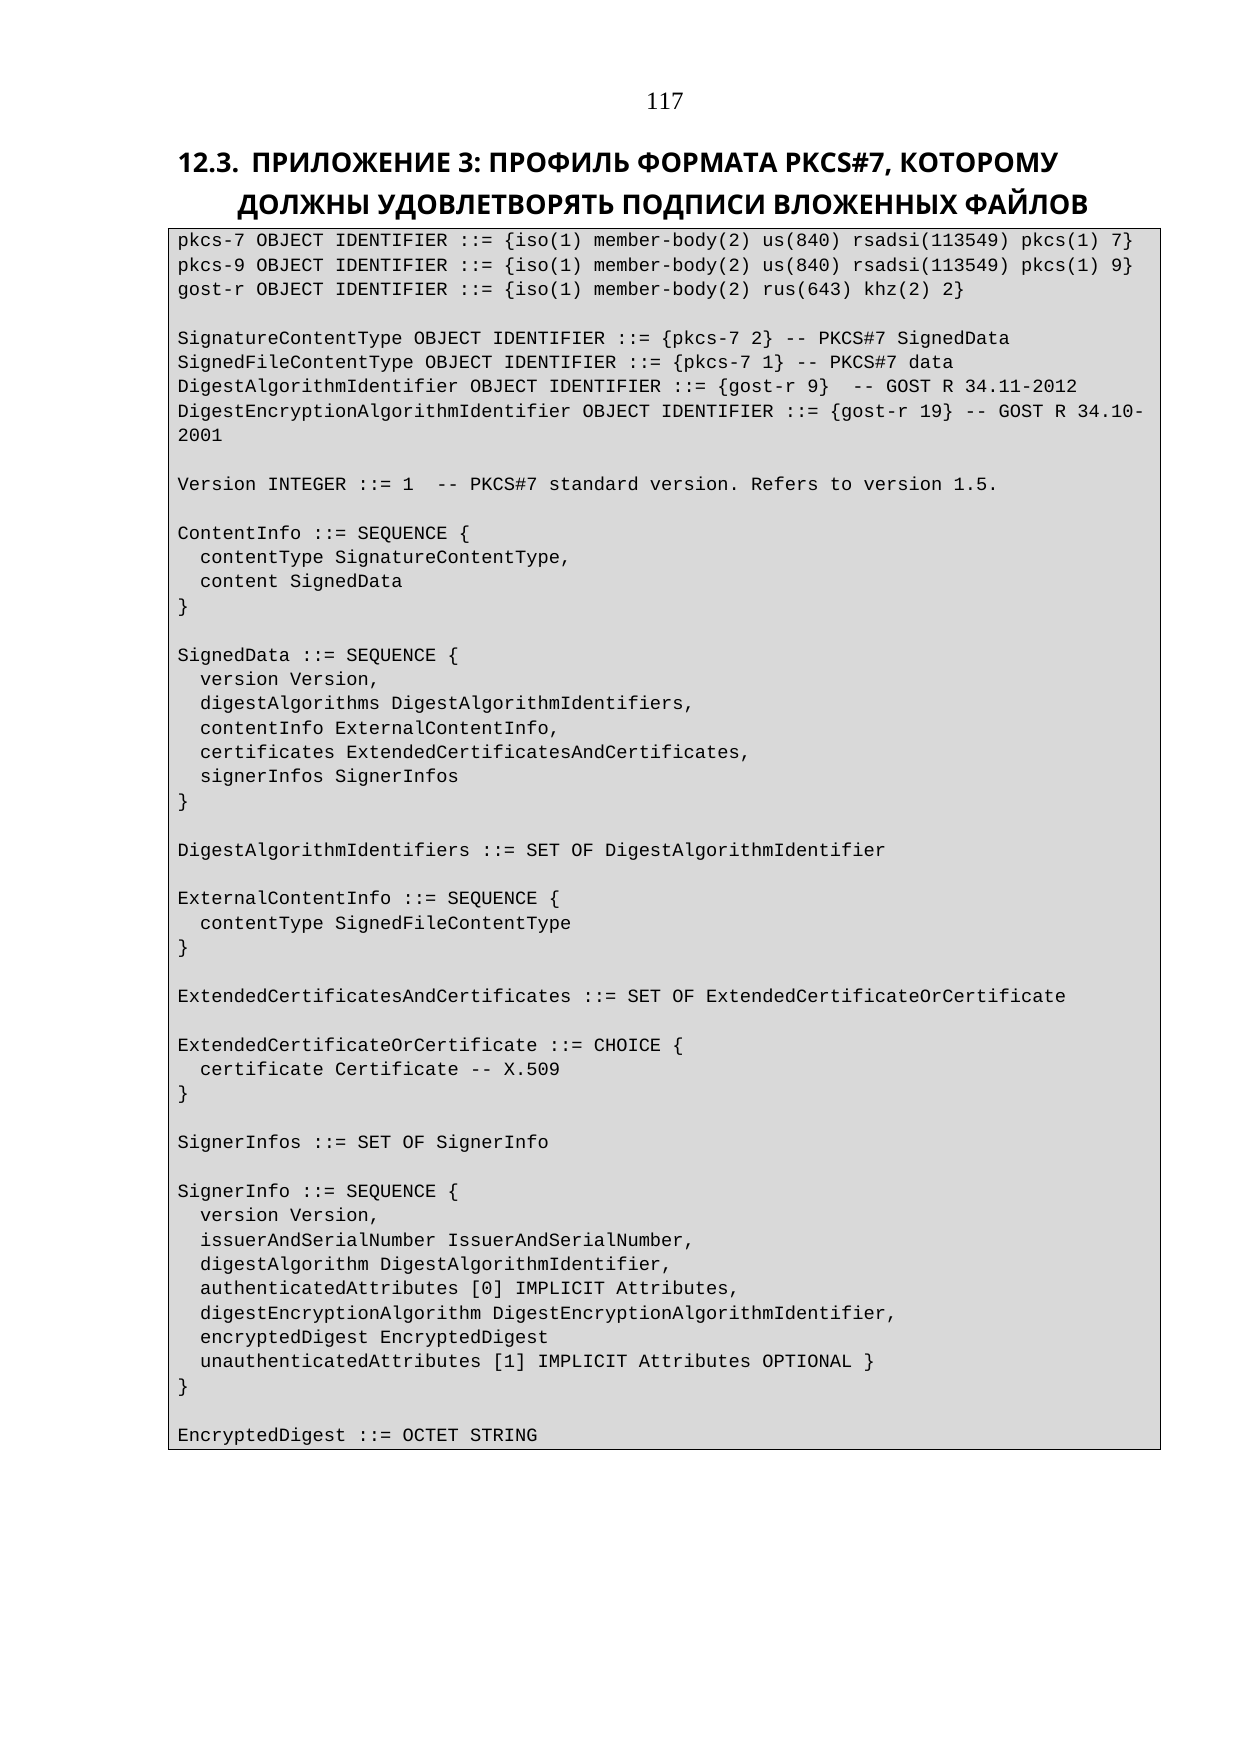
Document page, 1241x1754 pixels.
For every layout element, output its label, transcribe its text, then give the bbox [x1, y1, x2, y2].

text DigestAlgorithmIdentifier OBJECT IDENTIFIER ::= {gost-r 9} -- GOST R 34.11-2012 [169, 374, 1160, 398]
text ExternalContentInfo ::= SEQUENCE { [169, 886, 1160, 910]
text SignatureContentType OBJECT IDENTIFIER ::= {pkcs-7 2} -- PKCS#7 SignedData [169, 325, 1160, 350]
text Version INTEGER ::= 1 -- PKCS#7 standard version. Refers to version 1.5. [169, 472, 1160, 496]
text SignerInfo ::= SEQUENCE { [169, 1178, 1160, 1203]
text unauthenticatedAttributes [1] IMPLICIT Attributes OPTIONAL } [169, 1349, 1160, 1373]
subtitle Приложение 3: Профиль формата PKCS#7, которому должны удовлетворять подписи вложенных файлов [177, 143, 1152, 222]
text SignedFileContentType OBJECT IDENTIFIER ::= {pkcs-7 1} -- PKCS#7 data [169, 350, 1160, 374]
text digestEncryptionAlgorithm DigestEncryptionAlgorithmIdentifier, [169, 1300, 1160, 1325]
text certificate Certificate -- X.509 [169, 1057, 1160, 1081]
text version Version, [169, 667, 1160, 691]
text DigestAlgorithmIdentifiers ::= SET OF DigestAlgorithmIdentifier [169, 837, 1160, 862]
text ExtendedCertificateOrCertificate ::= CHOICE { [169, 1032, 1160, 1057]
text digestAlgorithms DigestAlgorithmIdentifiers, [169, 691, 1160, 715]
text version Version, [169, 1203, 1160, 1227]
text contentType SignedFileContentType [169, 910, 1160, 935]
text signerInfos SignerInfos [169, 764, 1160, 788]
text certificates ExtendedCertificatesAndCertificates, [169, 740, 1160, 764]
text content SignedData [169, 569, 1160, 593]
text } [169, 788, 1160, 813]
text DigestEncryptionAlgorithmIdentifier OBJECT IDENTIFIER ::= {gost-r 19} -- GOST R 34.10-2001 [169, 398, 1160, 447]
text } [169, 935, 1160, 959]
text ExtendedCertificatesAndCertificates ::= SET OF ExtendedCertificateOrCertificate [169, 983, 1160, 1008]
text ContentInfo ::= SEQUENCE { [169, 520, 1160, 545]
text SignerInfos ::= SET OF SignerInfo [169, 1130, 1160, 1154]
text pkcs-9 OBJECT IDENTIFIER ::= {iso(1) member-body(2) us(840) rsadsi(113549) pkcs(1) 9} [169, 252, 1160, 277]
text contentInfo ExternalContentInfo, [169, 715, 1160, 740]
text encryptedDigest EncryptedDigest [169, 1325, 1160, 1349]
text contentType SignatureContentType, [169, 545, 1160, 569]
text EncryptedDigest ::= OCTET STRING [169, 1422, 1160, 1449]
text authenticatedAttributes [0] IMPLICIT Attributes, [169, 1276, 1160, 1300]
text SignedData ::= SEQUENCE { [169, 642, 1160, 667]
text issuerAndSerialNumber IssuerAndSerialNumber, [169, 1227, 1160, 1252]
text } [169, 593, 1160, 618]
text gost-r OBJECT IDENTIFIER ::= {iso(1) member-body(2) rus(643) khz(2) 2} [169, 277, 1160, 301]
text pkcs-7 OBJECT IDENTIFIER ::= {iso(1) member-body(2) us(840) rsadsi(113549) pkcs(1) 7} [169, 229, 1160, 252]
text } [169, 1081, 1160, 1105]
text } [169, 1373, 1160, 1398]
text digestAlgorithm DigestAlgorithmIdentifier, [169, 1252, 1160, 1276]
